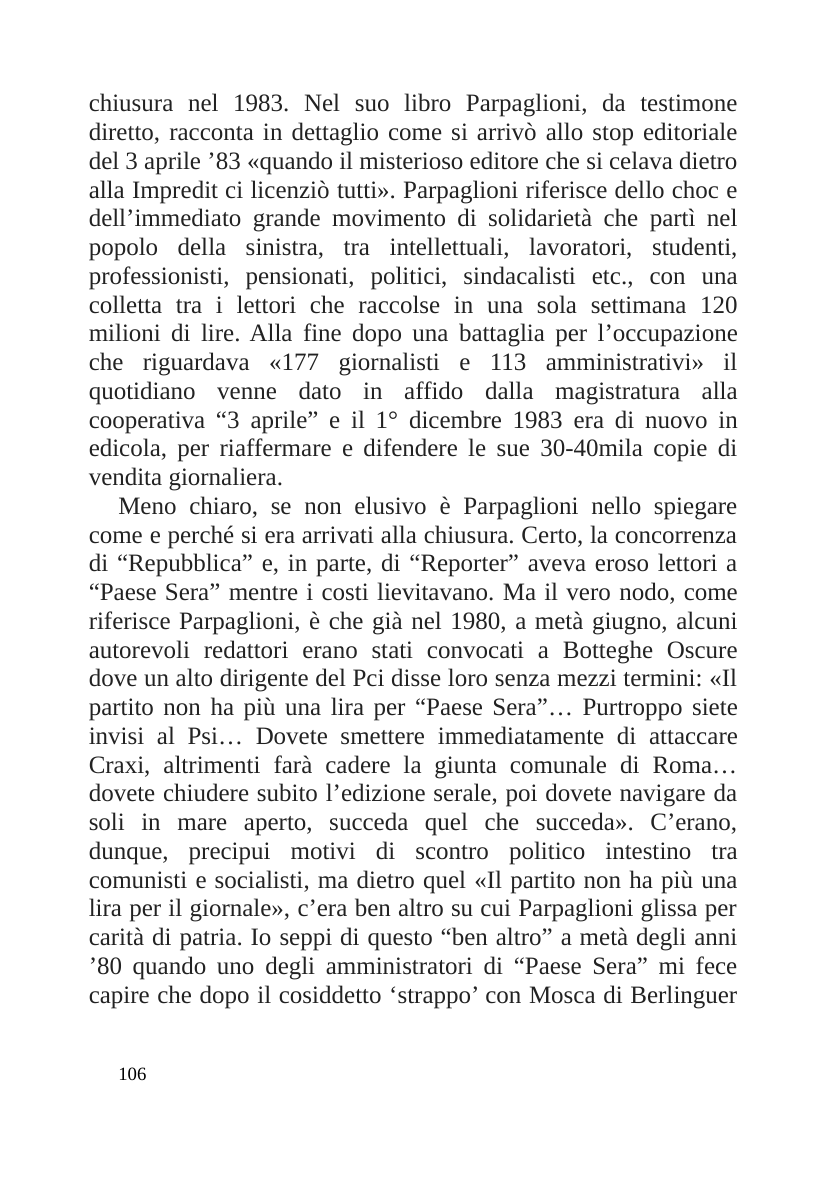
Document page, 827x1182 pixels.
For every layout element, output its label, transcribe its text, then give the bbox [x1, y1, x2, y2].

text Meno chiaro, se non elusivo è Parpaglioni nello spiegare come e perché si era arrivati alla chiusura. Certo, la concorrenza di “Repubblica” e, in parte, di “Reporter” aveva eroso lettori a “Paese Sera” mentre i costi lievitavano. Ma il vero nodo, come riferisce Parpaglioni, è che già nel 1980, a metà giugno, alcuni autorevoli redattori erano stati convocati a Botteghe Oscure dove un alto dirigente del Pci disse loro senza mezzi termini: «Il partito non ha più una lira per “Paese Sera”… Purtroppo siete invisi al Psi… Dovete smettere immediatamente di attaccare Craxi, altrimenti farà cadere la giunta comunale di Roma… dovete chiudere subito l’edizione serale, poi dovete navigare da soli in mare aperto, succeda quel che succeda». C’erano, dunque, precipui motivi di scontro politico intestino tra comunisti e socialisti, ma dietro quel «Il partito non ha più una lira per il giornale», c’era ben altro su cui Parpaglioni glissa per carità di patria. Io seppi di questo “ben altro” a metà degli anni ’80 quando uno degli amministratori di “Paese Sera” mi fece capire che dopo il cosiddetto ‘strappo’ con Mosca di Berlinguer [88, 491, 738, 1008]
text chiusura nel 1983. Nel suo libro Parpaglioni, da testimone diretto, racconta in dettaglio come si arrivò allo stop editoriale del 3 aprile ’83 «quando il misterioso editore che si celava dietro alla Impredit ci licenziò tutti». Parpaglioni riferisce dello choc e dell’immediato grande movimento di solidarietà che partì nel popolo della sinistra, tra intellettuali, lavoratori, studenti, professionisti, pensionati, politici, sindacalisti etc., con una colletta tra i lettori che raccolse in una sola settimana 120 milioni di lire. Alla fine dopo una battaglia per l’occupazione che riguardava «177 giornalisti e 113 amministrativi» il quotidiano venne dato in affido dalla magistratura alla cooperativa “3 aprile” e il 1° dicembre 1983 era di nuovo in edicola, per riaffermare e difendere le sue 30-40mila copie di vendita giornaliera. [88, 88, 738, 491]
